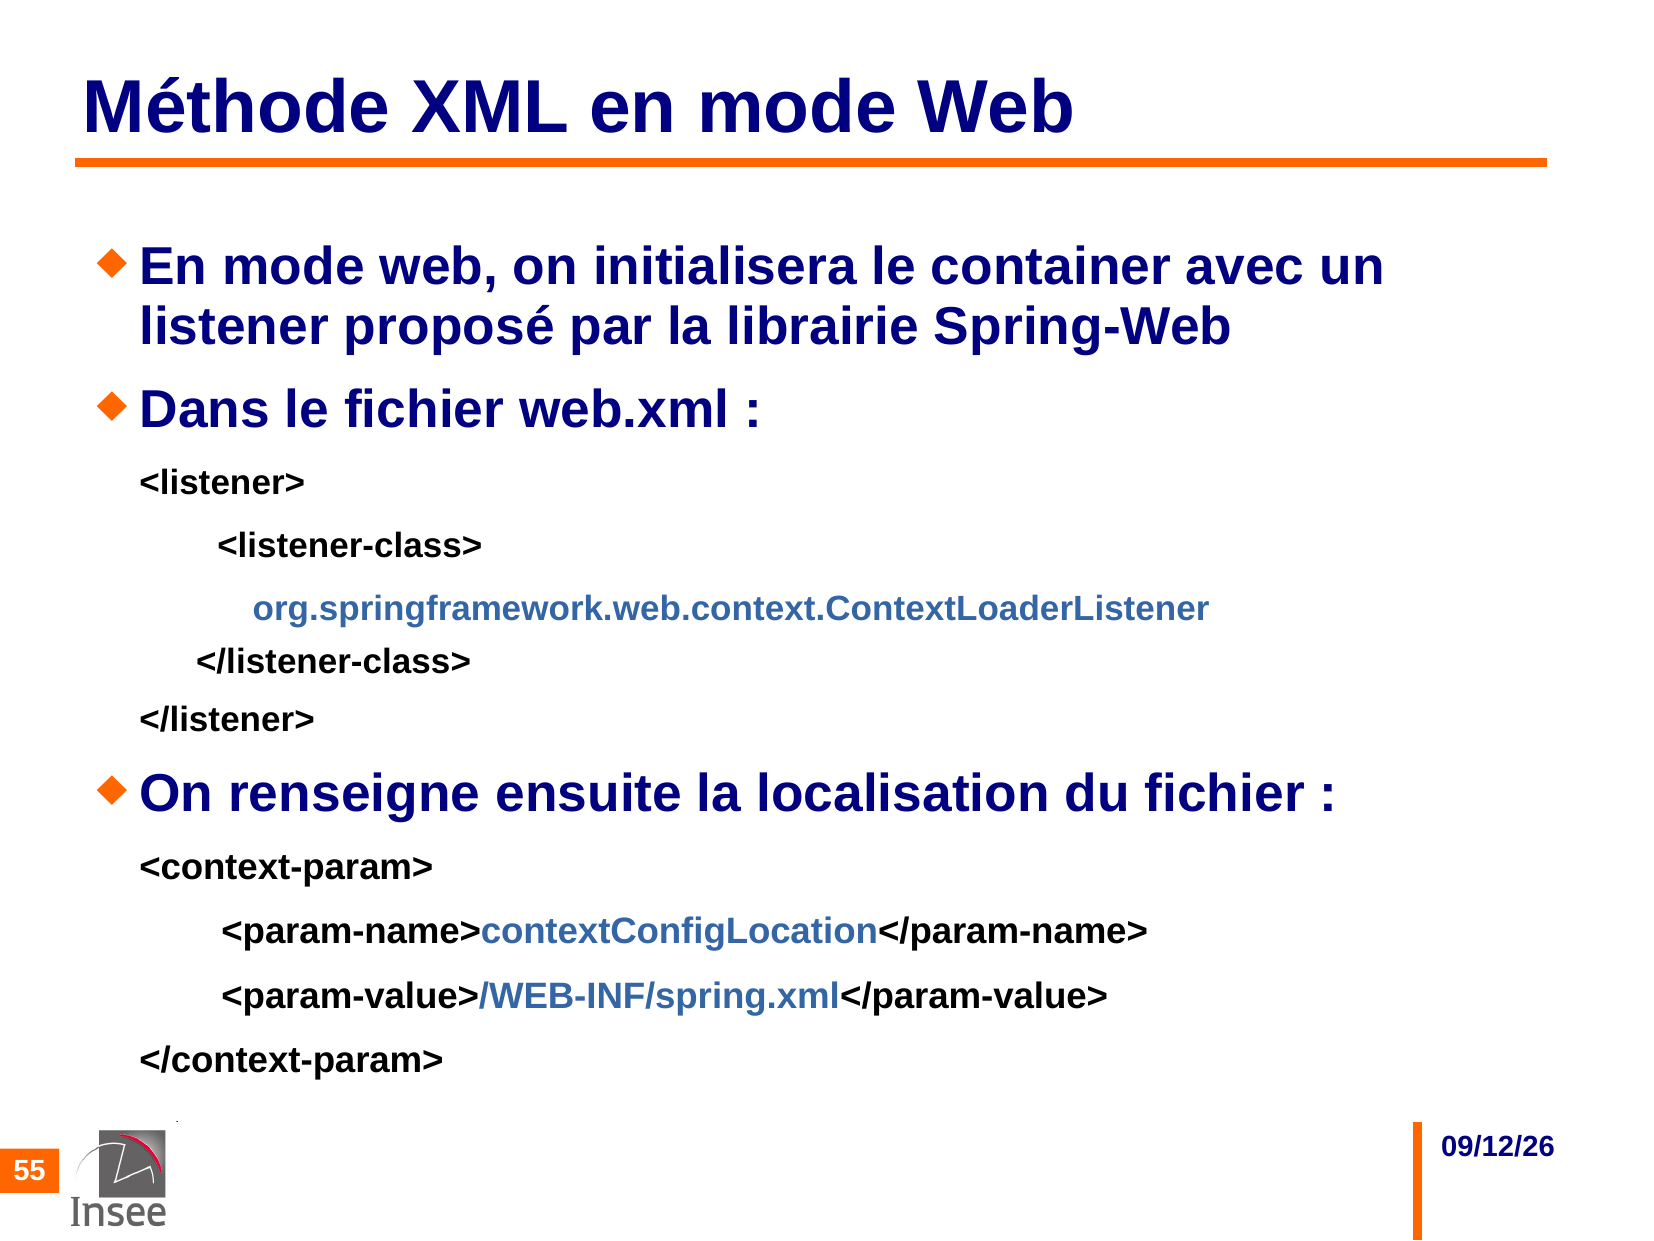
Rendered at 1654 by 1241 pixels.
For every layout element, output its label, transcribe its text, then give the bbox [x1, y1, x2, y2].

list En mode web, on initialisera le container avec un listener proposé par la librairie Spring-Web Dans le fichier web.xml : <listener> <listener-class> org.springframework.web.context.ContextLoaderListener </listener-class> </listener> On renseigne ensuite la localisation du fichier : <context-param> <param-name>contextConfigLocation</param-name> <param-value>/WEB-INF/spring.xml</param-value> </context-param> [82, 236, 1548, 1087]
picture [62, 1121, 178, 1241]
title Méthode XML en mode Web [82, 49, 1619, 163]
